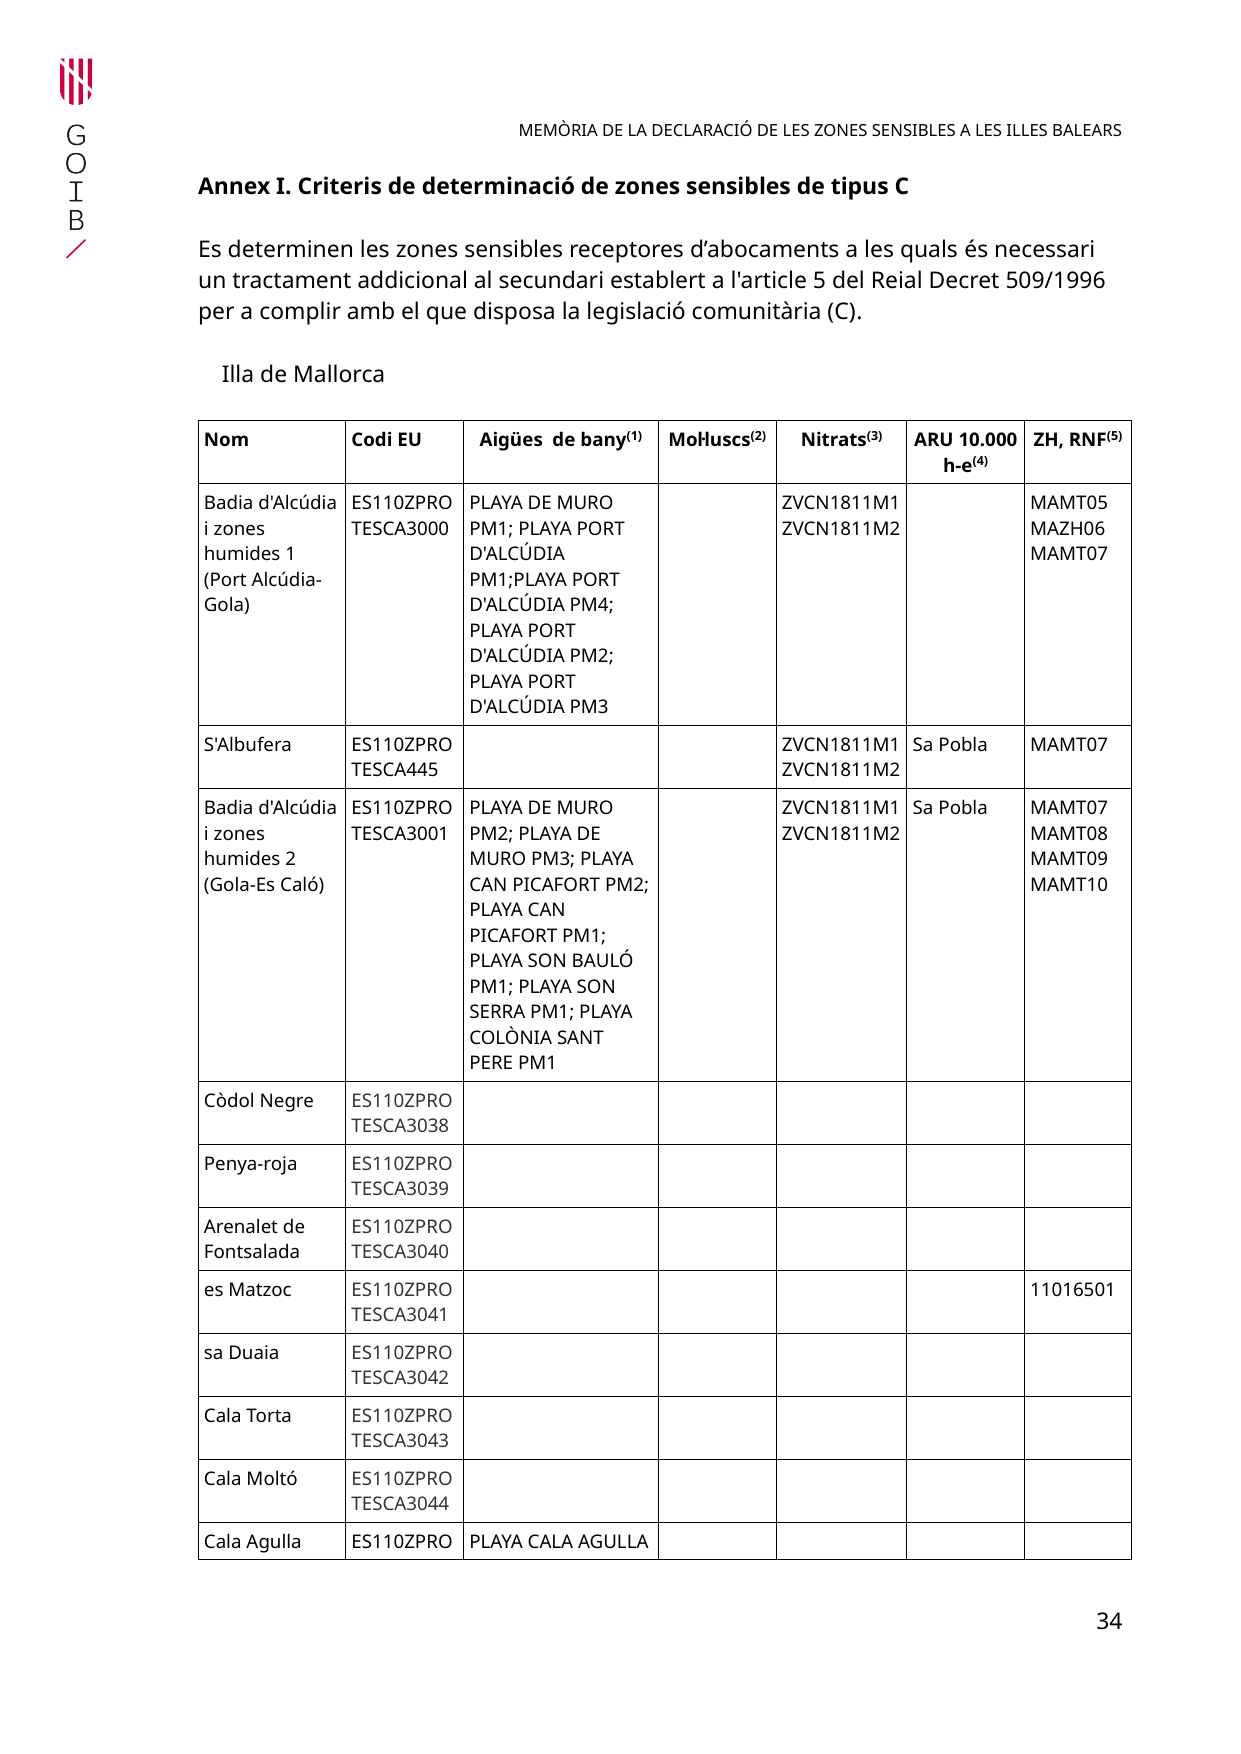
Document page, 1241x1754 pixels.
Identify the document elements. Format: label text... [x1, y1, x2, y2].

table_cell ES110ZPROTESCA3039 [346, 1145, 463, 1207]
table_cell [777, 1145, 906, 1207]
table_cell Cala Moltó [199, 1460, 345, 1522]
table_cell [1025, 1397, 1131, 1459]
table_cell [659, 1145, 776, 1207]
table_cell [464, 1145, 658, 1207]
table_cell ZVCN1811M1 ZVCN1811M2 [777, 726, 906, 788]
table_cell ES110ZPRO [346, 1523, 463, 1559]
table_cell [659, 1397, 776, 1459]
table_cell [777, 1397, 906, 1459]
table_cell Cala Torta [199, 1397, 345, 1459]
table_cell es Matzoc [199, 1271, 345, 1333]
table_cell MAMT05 MAZH06 MAMT07 [1025, 484, 1131, 725]
table_cell [907, 1334, 1024, 1396]
table_header Nom [199, 421, 345, 483]
table_cell [1025, 1082, 1131, 1144]
subtitle Annex I. Criteris de determinació de zones sensibles de tipus C [198, 170, 1123, 202]
table_cell Penya-roja [199, 1145, 345, 1207]
table_cell [777, 1271, 906, 1333]
table_cell ES110ZPROTESCA445 [346, 726, 463, 788]
table_cell Cala Agulla [199, 1523, 345, 1559]
table_cell [464, 1271, 658, 1333]
table_cell S'Albufera [199, 726, 345, 788]
table_cell [777, 1334, 906, 1396]
table_cell [907, 1397, 1024, 1459]
table_cell Arenalet de Fontsalada [199, 1208, 345, 1270]
table_cell [907, 1271, 1024, 1333]
table_cell ES110ZPROTESCA3043 [346, 1397, 463, 1459]
table_cell [659, 1208, 776, 1270]
text Es determinen les zones sensibles receptores d’abocaments a les quals és necessari un tractament addicional al secundari establert a l'article 5 del Reial Decret 509/1996 per a complir amb el que disposa la legislació comunitària (C). [198, 233, 1123, 327]
subtitle Illa de Mallorca [222, 358, 1123, 389]
table_cell [1025, 1460, 1131, 1522]
table_cell [464, 1082, 658, 1144]
table_cell MAMT07 MAMT08 MAMT09 MAMT10 [1025, 789, 1131, 1081]
table_cell sa Duaia [199, 1334, 345, 1396]
table_cell ES110ZPROTESCA3042 [346, 1334, 463, 1396]
table_cell ES110ZPROTESCA3000 [346, 484, 463, 725]
table_cell [777, 1208, 906, 1270]
table_header Codi EU [346, 421, 463, 483]
table_cell ZVCN1811M1 ZVCN1811M2 [777, 484, 906, 725]
table_cell Badia d'Alcúdia i zones humides 1 (Port Alcúdia-Gola) [199, 484, 345, 725]
table_cell [907, 484, 1024, 725]
table_cell [659, 1523, 776, 1559]
table_cell [1025, 1208, 1131, 1270]
table_cell Badia d'Alcúdia i zones humides 2 (Gola-Es Caló) [199, 789, 345, 1081]
table_header ARU 10.000 h-e(4) [907, 421, 1024, 483]
table_cell PLAYA CALA AGULLA [464, 1523, 658, 1559]
table_cell [464, 1460, 658, 1522]
table_cell [907, 1460, 1024, 1522]
table_cell Còdol Negre [199, 1082, 345, 1144]
table_cell [659, 1082, 776, 1144]
table_cell ES110ZPROTESCA3041 [346, 1271, 463, 1333]
table_cell [1025, 1145, 1131, 1207]
table_cell MAMT07 [1025, 726, 1131, 788]
table_header ZH, RNF(5) [1025, 421, 1131, 483]
table_cell [659, 789, 776, 1081]
table_cell ZVCN1811M1 ZVCN1811M2 [777, 789, 906, 1081]
table_cell [907, 1082, 1024, 1144]
table_cell [464, 1334, 658, 1396]
table_cell Sa Pobla [907, 789, 1024, 1081]
table_cell [907, 1145, 1024, 1207]
table_cell [777, 1460, 906, 1522]
table_header Mol·luscs(2) [659, 421, 776, 483]
table_cell [659, 1334, 776, 1396]
table_cell Sa Pobla [907, 726, 1024, 788]
table_header Nitrats(3) [777, 421, 906, 483]
picture [31, 36, 121, 288]
table_cell [659, 726, 776, 788]
table_cell [1025, 1334, 1131, 1396]
table_cell [464, 1208, 658, 1270]
table_header Aigües de bany(1) [464, 421, 658, 483]
table_cell PLAYA DE MURO PM2; PLAYA DE MURO PM3; PLAYA CAN PICAFORT PM2; PLAYA CAN PICAFORT PM1; PLAYA SON BAULÓ PM1; PLAYA SON SERRA PM1; PLAYA COLÒNIA SANT PERE PM1 [464, 789, 658, 1081]
table_cell [907, 1523, 1024, 1559]
table_cell [464, 726, 658, 788]
table_cell [777, 1082, 906, 1144]
table_cell [907, 1208, 1024, 1270]
table_cell [659, 1271, 776, 1333]
table_cell [1025, 1523, 1131, 1559]
table_cell [659, 1460, 776, 1522]
table_cell [659, 484, 776, 725]
table_cell [464, 1397, 658, 1459]
table_cell ES110ZPROTESCA3038 [346, 1082, 463, 1144]
table_cell 11016501 [1025, 1271, 1131, 1333]
table_cell PLAYA DE MURO PM1; PLAYA PORT D'ALCÚDIA PM1;PLAYA PORT D'ALCÚDIA PM4; PLAYA PORT D'ALCÚDIA PM2; PLAYA PORT D'ALCÚDIA PM3 [464, 484, 658, 725]
table_cell ES110ZPROTESCA3001 [346, 789, 463, 1081]
table_cell ES110ZPROTESCA3040 [346, 1208, 463, 1270]
table_cell [777, 1523, 906, 1559]
table_cell ES110ZPROTESCA3044 [346, 1460, 463, 1522]
